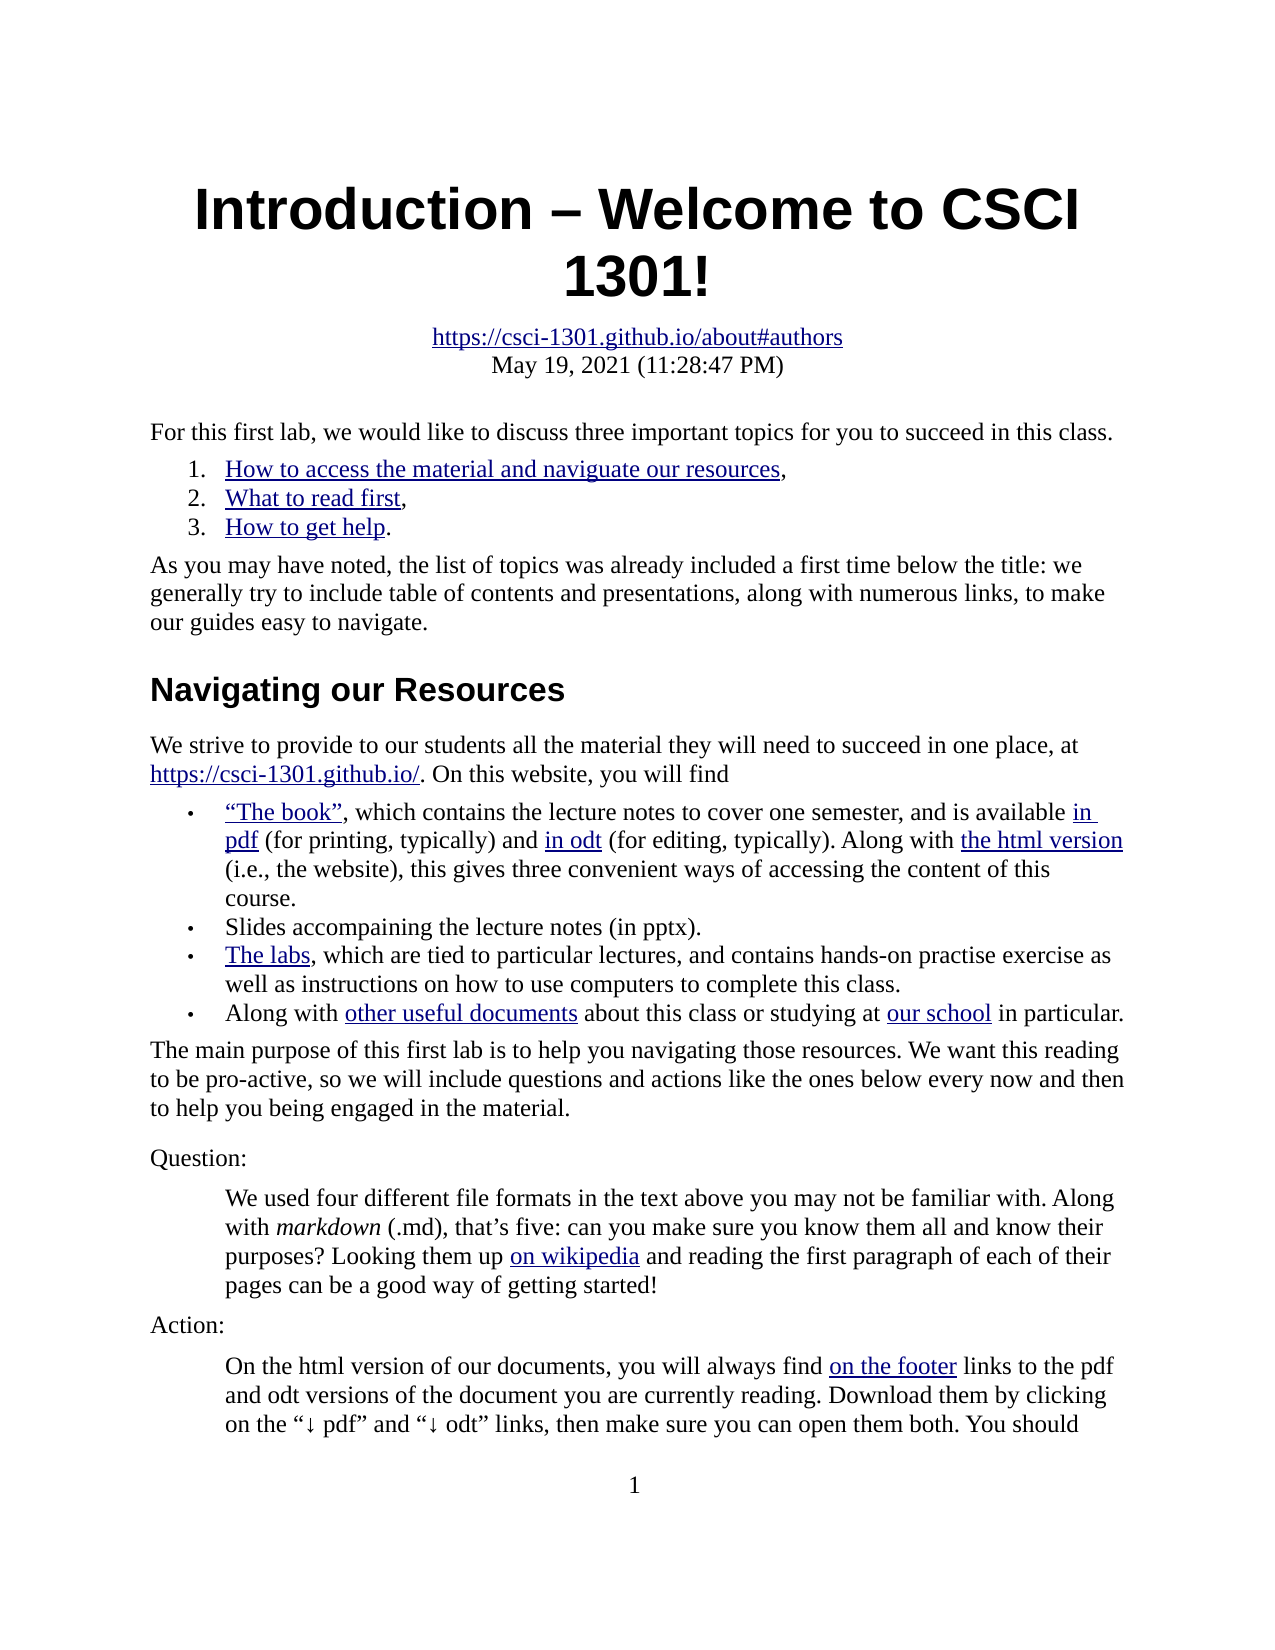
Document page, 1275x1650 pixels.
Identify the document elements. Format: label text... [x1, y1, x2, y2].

text We strive to provide to our students all the material they will need to succeed in one place, at https://csci-1301.github.io/. On this website, you will find [150, 730, 1125, 788]
text May 19, 2021 (11:28:47 PM) [150, 350, 1125, 379]
list Slides accompaining the lecture notes (in pptx). [187, 912, 1125, 940]
text For this first lab, we would like to discuss three important topics for you to succeed in this class. [150, 417, 1125, 446]
text Question: [150, 1143, 1125, 1171]
title Introduction – Welcome to CSCI 1301! [150, 175, 1125, 309]
list How to access the material and naviguate our resources, [187, 454, 1125, 483]
list Along with other useful documents about this class or studying at our school in particular. [187, 998, 1125, 1027]
text As you may have noted, the list of topics was already included a first time below the title: we generally try to include table of contents and presentations, along with numerous links, to make our guides easy to navigate. [150, 550, 1125, 636]
text Action: [150, 1310, 1125, 1339]
list The labs, which are tied to particular lectures, and contains hands-on practise exercise as well as instructions on how to use computers to complete this class. [187, 940, 1125, 998]
list “The book”, which contains the lecture notes to cover one semester, and is available in pdf (for printing, typically) and in odt (for editing, typically). Along with the html version (i.e., the website), this gives three convenient ways of accessing the content of this course. [187, 797, 1125, 912]
text https://csci-1301.github.io/about#authors [150, 322, 1125, 350]
text We used four different file formats in the text above you may not be familiar with. Along with markdown (.md), that’s five: can you make sure you know them all and know their purposes? Looking them up on wikipedia and reading the first paragraph of each of their pages can be a good way of getting started! [225, 1183, 1125, 1298]
list How to get help. [187, 512, 1125, 541]
subtitle Navigating our Resources [150, 670, 1125, 709]
text The main purpose of this first lab is to help you navigating those resources. We want this reading to be pro-active, so we will include questions and actions like the ones below every now and then to help you being engaged in the material. [150, 1036, 1125, 1122]
list What to read first, [187, 483, 1125, 512]
text On the html version of our documents, you will always find on the footer links to the pdf and odt versions of the document you are currently reading. Download them by clicking on the “↓ pdf” and “↓ odt” links, then make sure you can open them both. You should [225, 1351, 1125, 1437]
